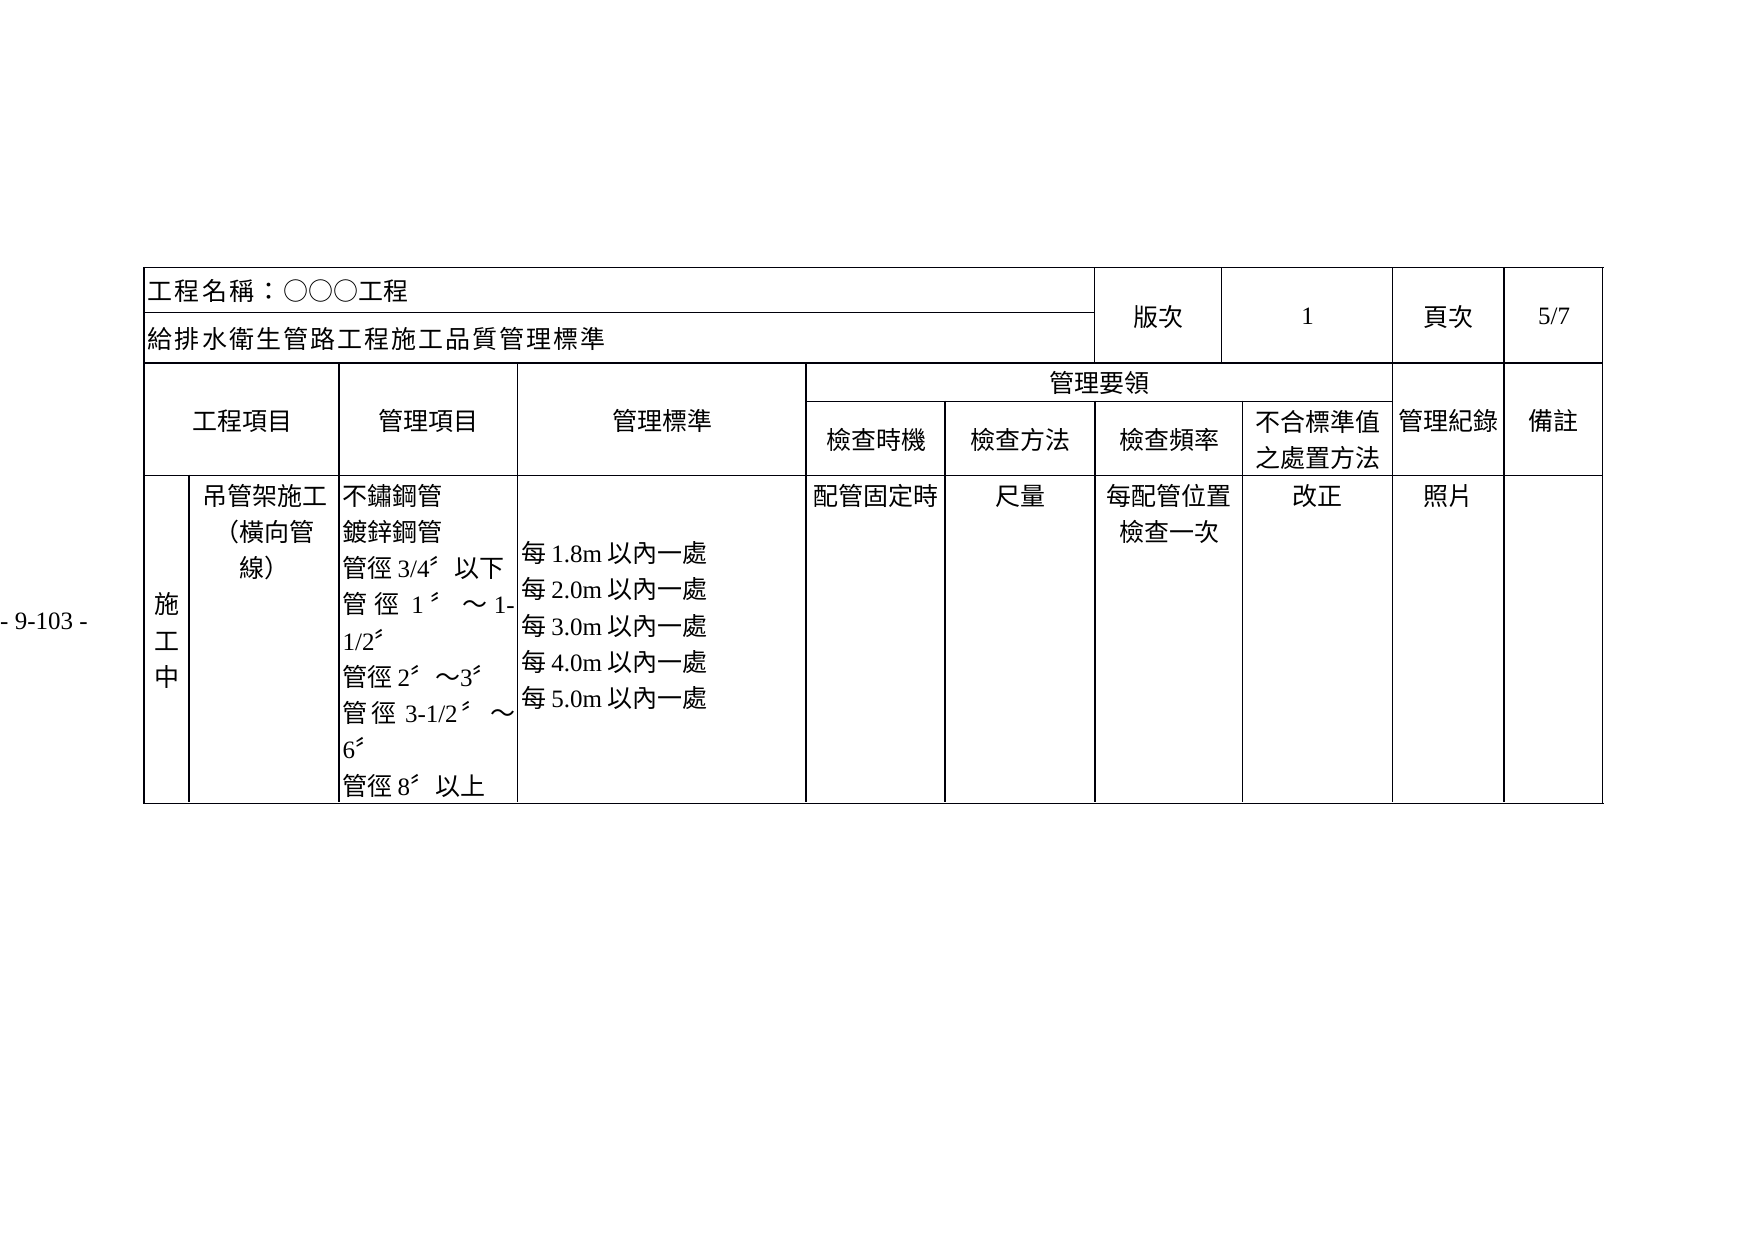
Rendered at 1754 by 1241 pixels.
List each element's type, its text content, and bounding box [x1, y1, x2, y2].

table_header 5/7 [1505, 268, 1602, 362]
table_cell [1505, 476, 1602, 802]
table_cell 備註 [1505, 364, 1602, 474]
table_header 頁次 [1393, 268, 1503, 362]
table_cell 工程項目 [145, 364, 338, 474]
table_cell 檢查方法 [946, 402, 1094, 474]
table_cell 管理項目 [340, 364, 517, 474]
table_header 工程名稱：○○○工程 [145, 268, 1094, 312]
table_cell 檢查頻率 [1096, 402, 1242, 474]
table_cell 配管固定時 [807, 476, 944, 802]
table_cell 不合標準值 之處置方法 [1243, 402, 1392, 474]
table_cell 改正 [1243, 476, 1392, 802]
table_cell 尺量 [946, 476, 1094, 802]
table_cell 管理紀錄 [1393, 364, 1503, 474]
table_cell 不鏽鋼管 鍍鋅鋼管 管徑3/4〞以下 管徑1〞～1-1/2〞 管徑2〞～3〞 管徑3-1/2〞～6〞 管徑8〞以上 [340, 476, 517, 802]
table_cell 給排水衛生管路工程施工品質管理標準 [145, 313, 1094, 362]
table_header 版次 [1095, 268, 1221, 362]
table_cell 管理標準 [518, 364, 805, 474]
table_cell 吊管架施工（橫向管線） [190, 476, 338, 802]
table_header 1 [1222, 268, 1392, 362]
table_cell 每1.8m以內一處 每2.0m以內一處 每3.0m以內一處 每4.0m以內一處 每5.0m以內一處 [518, 476, 805, 802]
table_cell 施工中 [145, 476, 188, 802]
table_cell 每配管位置檢查一次 [1096, 476, 1242, 802]
table_cell 管理要領 [807, 364, 1392, 401]
table_cell 照片 [1393, 476, 1503, 802]
table_cell 檢查時機 [807, 402, 944, 474]
